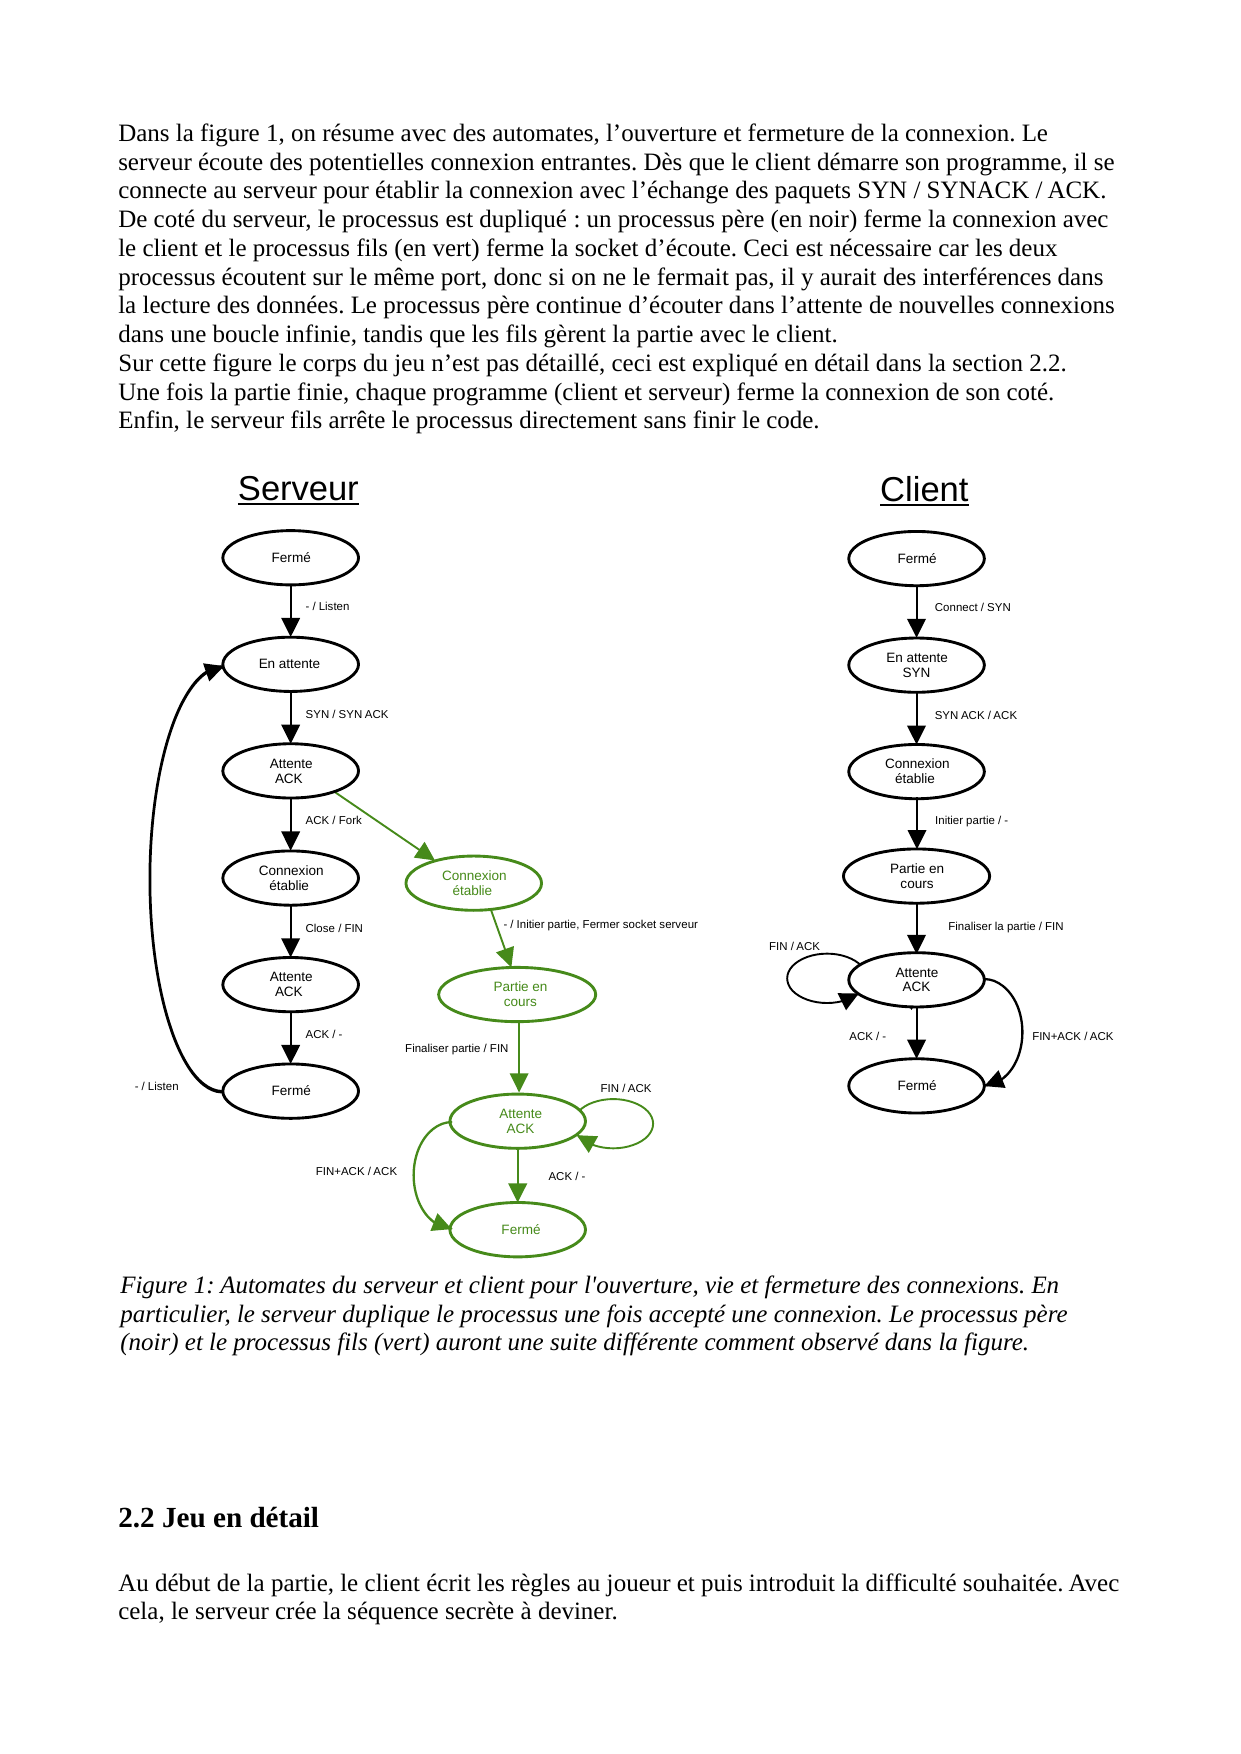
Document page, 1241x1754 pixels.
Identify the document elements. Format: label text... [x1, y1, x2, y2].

text Au début de la partie, le client écrit les règles au joueur et puis introduit la difficulté souhaitée. Avec cela, le serveur crée la séquence secrète à deviner. [118, 1568, 1122, 1625]
text Sur cette figure le corps du jeu n’est pas détaillé, ceci est expliqué en détail dans la section 2.2. [118, 348, 1122, 377]
text 2.2 Jeu en détail [118, 1501, 1122, 1534]
text Dans la figure 1, on résume avec des automates, l’ouverture et fermeture de la connexion. Le serveur écoute des potentielles connexion entrantes. Dès que le client démarre son programme, il se connecte au serveur pour établir la connexion avec l’échange des paquets SYN / SYNACK / ACK. De coté du serveur, le processus est dupliqué : un processus père (en noir) ferme la connexion avec le client et le processus fils (en vert) ferme la socket d’écoute. Ceci est nécessaire car les deux processus écoutent sur le même port, donc si on ne le fermait pas, il y aurait des interférences dans la lecture des données. Le processus père continue d’écouter dans l’attente de nouvelles connexions dans une boucle infinie, tandis que les fils gèrent la partie avec le client. [118, 118, 1122, 348]
text Une fois la partie finie, chaque programme (client et serveur) ferme la connexion de son coté. Enfin, le serveur fils arrête le processus directement sans finir le code. [118, 377, 1122, 434]
text Figure 1: Automates du serveur et client pour l'ouverture, vie et fermeture des connexions. En particulier, le serveur duplique le processus une fois accepté une connexion. Le processus père (noir) et le processus fils (vert) auront une suite différente comment observé dans la figure. [120, 603, 1132, 1356]
